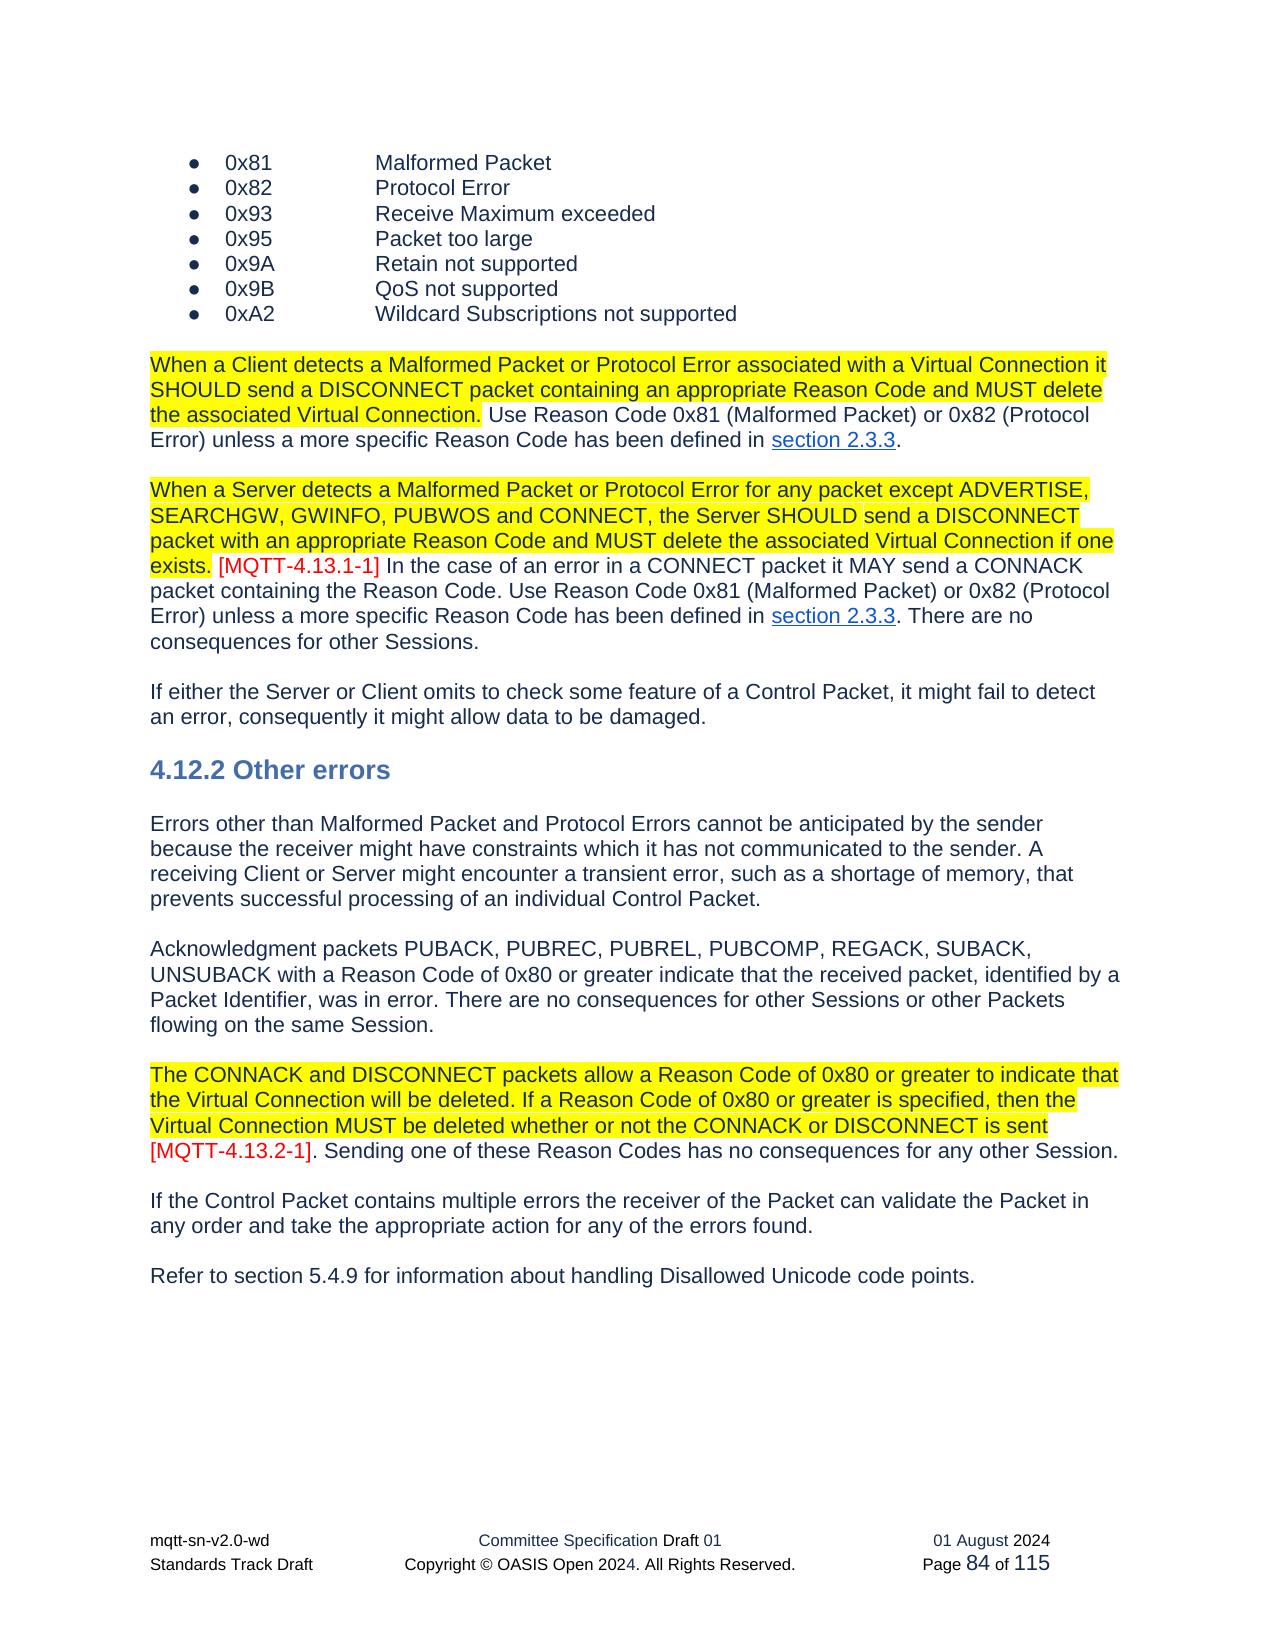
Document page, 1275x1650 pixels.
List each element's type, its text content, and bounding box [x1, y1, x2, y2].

list 0x93 Receive Maximum exceeded [187, 200, 1125, 226]
list 0x82 Protocol Error [187, 175, 1125, 200]
text When a Client detects a Malformed Packet or Protocol Error associated with a Virtual Connection it SHOULD send a DISCONNECT packet containing an appropriate Reason Code and MUST delete the associated Virtual Connection. Use Reason Code 0x81 (Malformed Packet) or 0x82 (Protocol Error) unless a more specific Reason Code has been defined in section 2.3.3. [150, 351, 1125, 452]
text Errors other than Malformed Packet and Protocol Errors cannot be anticipated by the sender because the receiver might have constraints which it has not communicated to the sender. A receiving Client or Server might encounter a transient error, such as a shortage of memory, that prevents successful processing of an individual Control Packet. [150, 810, 1125, 911]
list 0x81 Malformed Packet [187, 150, 1125, 175]
text The CONNACK and DISCONNECT packets allow a Reason Code of 0x80 or greater to indicate that the Virtual Connection will be deleted. If a Reason Code of 0x80 or greater is specified, then the Virtual Connection MUST be deleted whether or not the CONNACK or DISCONNECT is sent [MQTT-4.13.2-1]. Sending one of these Reason Codes has no consequences for any other Session. [150, 1062, 1125, 1163]
list 0xA2 Wildcard Subscriptions not supported [187, 301, 1125, 326]
subtitle 4.12.2 Other errors [150, 754, 1124, 785]
list 0x95 Packet too large [187, 226, 1125, 251]
text Refer to section 5.4.9 for information about handling Disallowed Unicode code points. [150, 1263, 1125, 1288]
text Acknowledgment packets PUBACK, PUBREC, PUBREL, PUBCOMP, REGACK, SUBACK, UNSUBACK with a Reason Code of 0x80 or greater indicate that the received packet, identified by a Packet Identifier, was in error. There are no consequences for other Sessions or other Packets flowing on the same Session. [150, 936, 1125, 1037]
text When a Server detects a Malformed Packet or Protocol Error for any packet except ADVERTISE, SEARCHGW, GWINFO, PUBWOS and CONNECT, the Server SHOULD send a DISCONNECT packet with an appropriate Reason Code and MUST delete the associated Virtual Connection if one exists. [MQTT-4.13.1-1] In the case of an error in a CONNECT packet it MAY send a CONNACK packet containing the Reason Code. Use Reason Code 0x81 (Malformed Packet) or 0x82 (Protocol Error) unless a more specific Reason Code has been defined in section 2.3.3. There are no consequences for other Sessions. [150, 477, 1125, 654]
list 0x9A Retain not supported [187, 251, 1125, 276]
text If either the Server or Client omits to check some feature of a Control Packet, it might fail to detect an error, consequently it might allow data to be damaged. [150, 679, 1125, 729]
text If the Control Packet contains multiple errors the receiver of the Packet can validate the Packet in any order and take the appropriate action for any of the errors found. [150, 1188, 1125, 1238]
list 0x9B QoS not supported [187, 276, 1125, 301]
